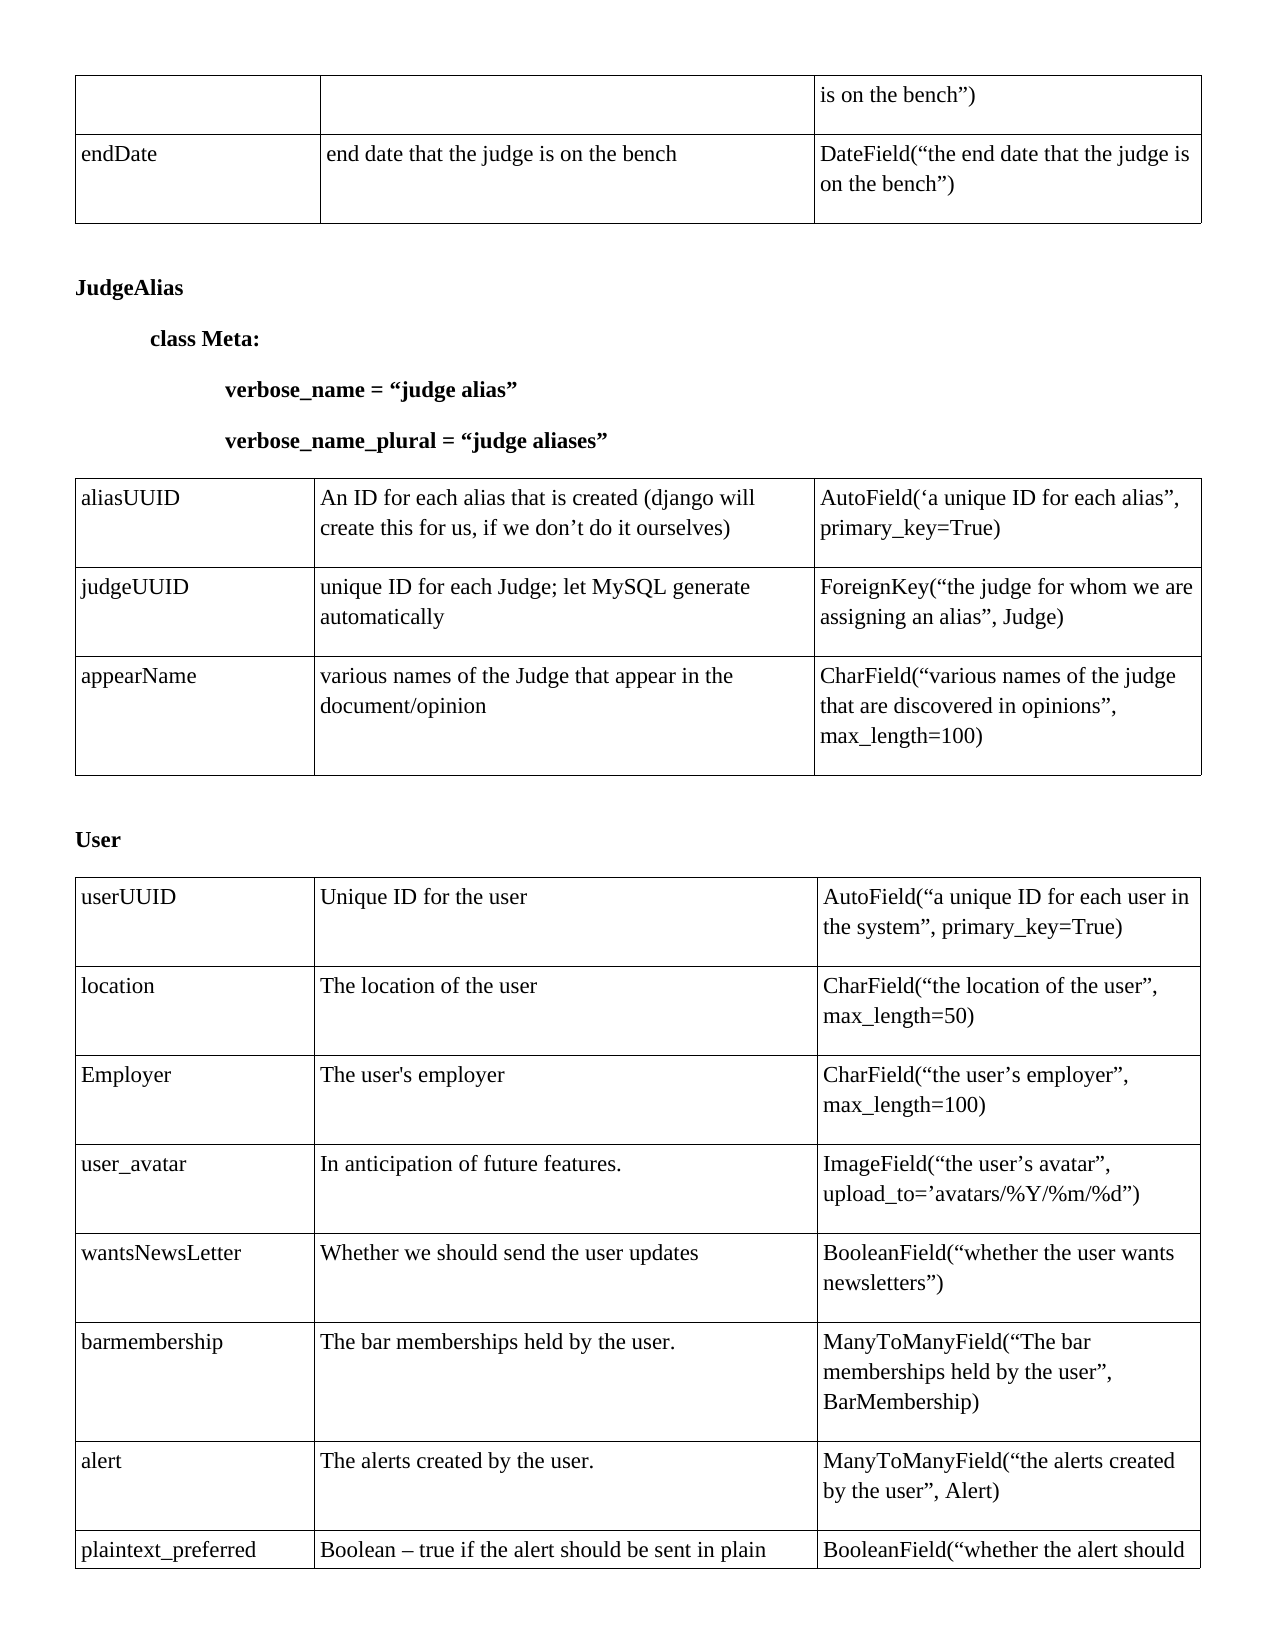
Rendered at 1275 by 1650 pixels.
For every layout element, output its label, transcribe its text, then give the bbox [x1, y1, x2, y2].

table_cell [76, 76, 320, 134]
table_cell [321, 76, 814, 134]
table_cell CharField(“the location of the user”, max_length=50) [818, 967, 1200, 1055]
table_cell judgeUUID [76, 568, 314, 656]
table_cell alert [76, 1442, 314, 1530]
table_header userUUID [76, 878, 314, 966]
table_cell Employer [76, 1056, 314, 1144]
table_cell BooleanField(“whether the alert should [818, 1531, 1200, 1568]
table_cell appearName [76, 657, 314, 775]
table_cell plaintext_preferred [76, 1531, 314, 1568]
list verbose_name_plural = “judge aliases” [75, 427, 1200, 453]
table_cell CharField(“the user’s employer”, max_length=100) [818, 1056, 1200, 1144]
table_cell BooleanField(“whether the user wants newsletters”) [818, 1234, 1200, 1322]
table_cell ImageField(“the user’s avatar”, upload_to=’avatars/%Y/%m/%d”) [818, 1145, 1200, 1233]
table_cell endDate [76, 135, 320, 223]
list class Meta: [75, 325, 1200, 351]
table_cell CharField(“various names of the judge that are discovered in opinions”, max_length=100) [815, 657, 1201, 775]
list verbose_name = “judge alias” [75, 376, 1200, 402]
table_cell location [76, 967, 314, 1055]
table_cell wantsNewsLetter [76, 1234, 314, 1322]
table_header Unique ID for the user [315, 878, 817, 966]
table_cell ForeignKey(“the judge for whom we are assigning an alias”, Judge) [815, 568, 1201, 656]
table_cell ManyToManyField(“The bar memberships held by the user”, BarMembership) [818, 1323, 1200, 1441]
table_cell various names of the Judge that appear in the document/opinion [315, 657, 814, 775]
table_cell is on the bench”) [815, 76, 1201, 134]
table_cell The user's employer [315, 1056, 817, 1144]
list User [75, 826, 1200, 853]
table_header AutoField(‘a unique ID for each alias”, primary_key=True) [815, 479, 1201, 567]
table_cell end date that the judge is on the bench [321, 135, 814, 223]
table_cell DateField(“the end date that the judge is on the bench”) [815, 135, 1201, 223]
table_cell Whether we should send the user updates [315, 1234, 817, 1322]
table_header AutoField(“a unique ID for each user in the system”, primary_key=True) [818, 878, 1200, 966]
table_cell user_avatar [76, 1145, 314, 1233]
list JudgeAlias [75, 274, 1200, 300]
table_header An ID for each alias that is created (django will create this for us, if we don’t do it ourselves) [315, 479, 814, 567]
table_cell The alerts created by the user. [315, 1442, 817, 1530]
table_cell The bar memberships held by the user. [315, 1323, 817, 1441]
table_cell The location of the user [315, 967, 817, 1055]
table_cell Boolean – true if the alert should be sent in plain [315, 1531, 817, 1568]
table_cell unique ID for each Judge; let MySQL generate automatically [315, 568, 814, 656]
table_cell In anticipation of future features. [315, 1145, 817, 1233]
table_header aliasUUID [76, 479, 314, 567]
table_cell ManyToManyField(“the alerts created by the user”, Alert) [818, 1442, 1200, 1530]
table_cell barmembership [76, 1323, 314, 1441]
